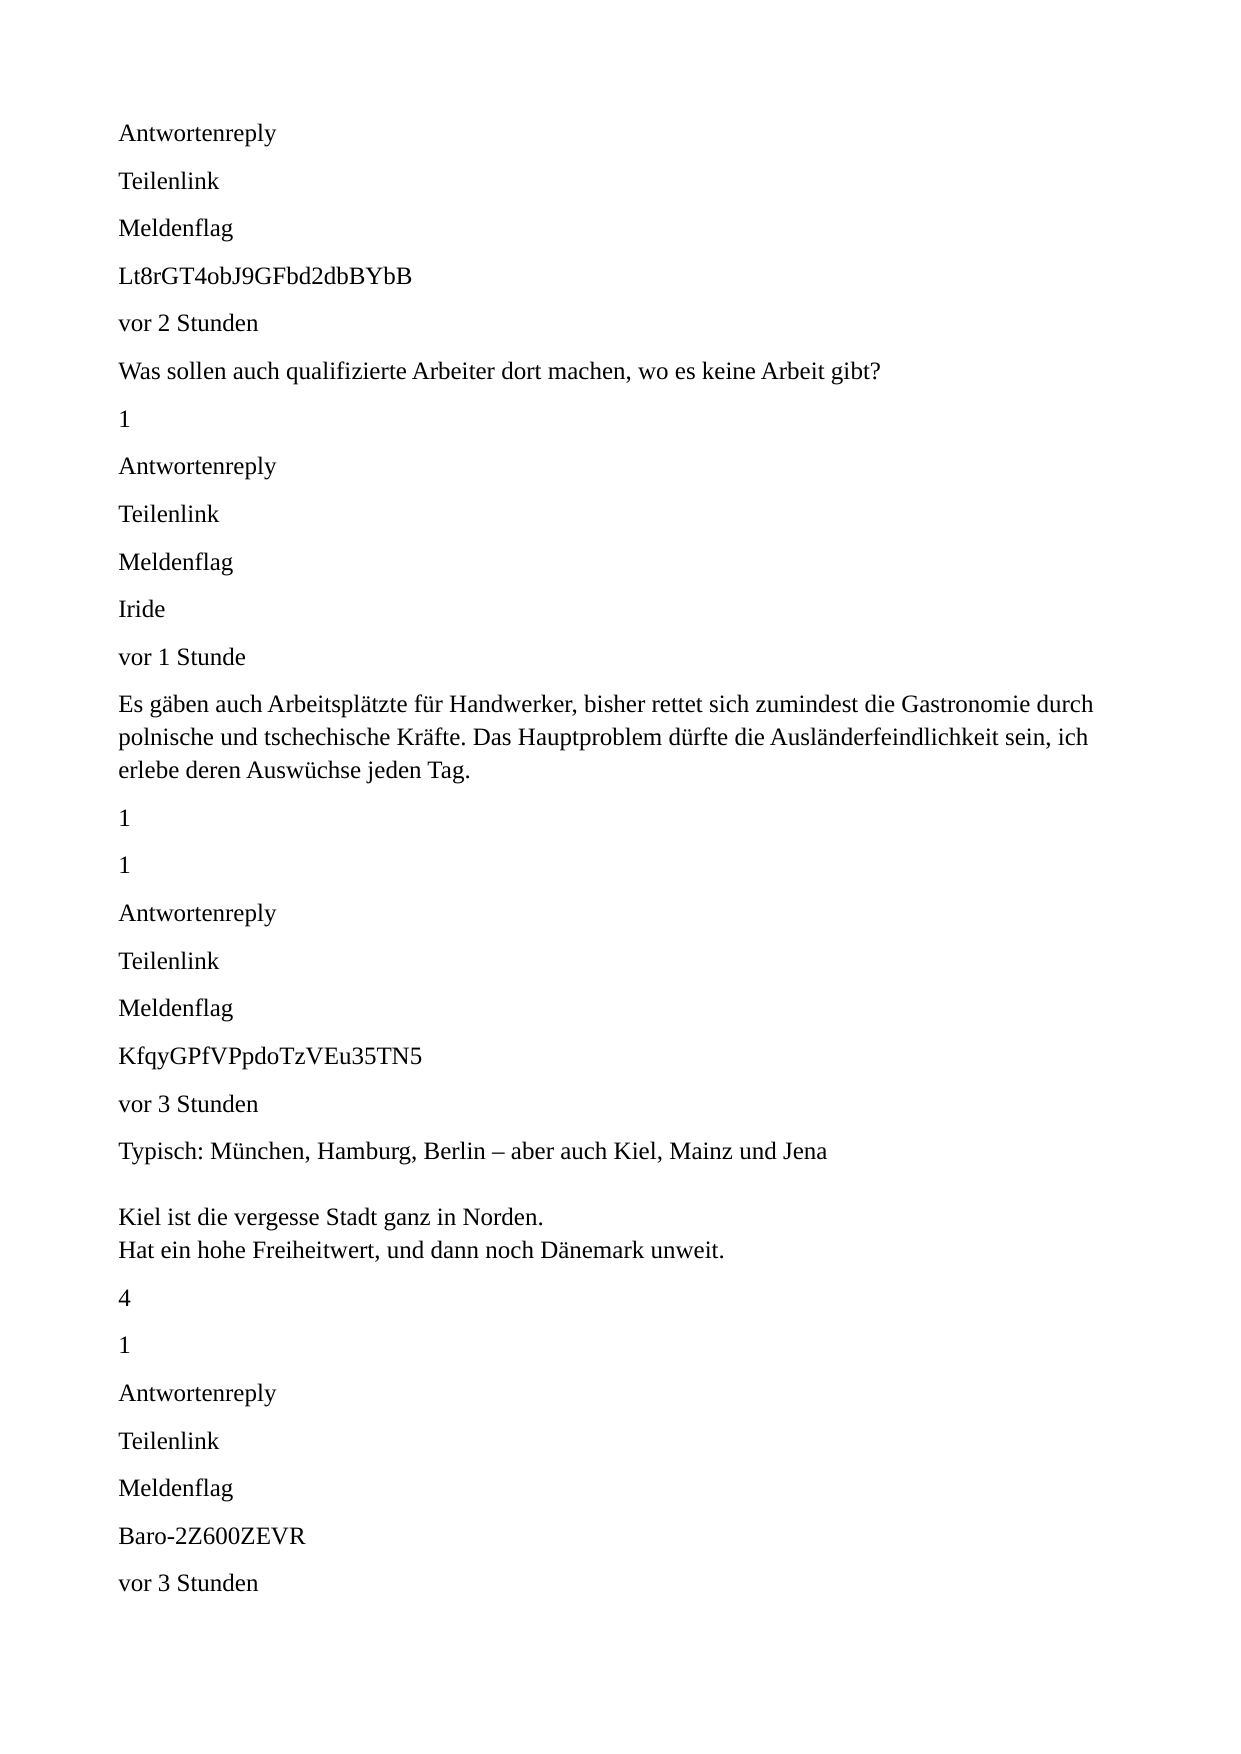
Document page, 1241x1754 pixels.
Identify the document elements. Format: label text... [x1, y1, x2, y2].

text Teilenlink [118, 499, 1122, 528]
text Antwortenreply [118, 451, 1122, 480]
text Meldenflag [118, 547, 1122, 575]
text Iride [118, 594, 1122, 623]
text Baro-2Z600ZEVR [118, 1521, 1122, 1550]
text Teilenlink [118, 166, 1122, 194]
text Antwortenreply [118, 118, 1122, 147]
text vor 1 Stunde [118, 642, 1122, 671]
text Typisch: München, Hamburg, Berlin – aber auch Kiel, Mainz und Jena Kiel ist die vergesse Stadt ganz in Norden. Hat ein hohe Freiheitwert, und dann noch Dänemark unweit. [118, 1136, 1122, 1264]
text 1 [118, 803, 1122, 832]
text Meldenflag [118, 1473, 1122, 1502]
text Teilenlink [118, 1426, 1122, 1454]
text 4 [118, 1283, 1122, 1312]
text 1 [118, 851, 1122, 879]
text Antwortenreply [118, 898, 1122, 927]
text Meldenflag [118, 213, 1122, 242]
text vor 3 Stunden [118, 1089, 1122, 1117]
text Teilenlink [118, 946, 1122, 974]
text Antwortenreply [118, 1378, 1122, 1407]
text 1 [118, 404, 1122, 432]
text Lt8rGT4obJ9GFbd2dbBYbB [118, 261, 1122, 290]
text KfqyGPfVPpdoTzVEu35TN5 [118, 1041, 1122, 1070]
text Es gäben auch Arbeitsplätzte für Handwerker, bisher rettet sich zumindest die Gastronomie durch polnische und tschechische Kräfte. Das Hauptproblem dürfte die Ausländerfeindlichkeit sein, ich erlebe deren Auswüchse jeden Tag. [118, 689, 1122, 784]
text 1 [118, 1331, 1122, 1359]
text vor 3 Stunden [118, 1568, 1122, 1597]
text vor 2 Stunden [118, 308, 1122, 337]
text Was sollen auch qualifizierte Arbeiter dort machen, wo es keine Arbeit gibt? [118, 356, 1122, 385]
text Meldenflag [118, 993, 1122, 1022]
